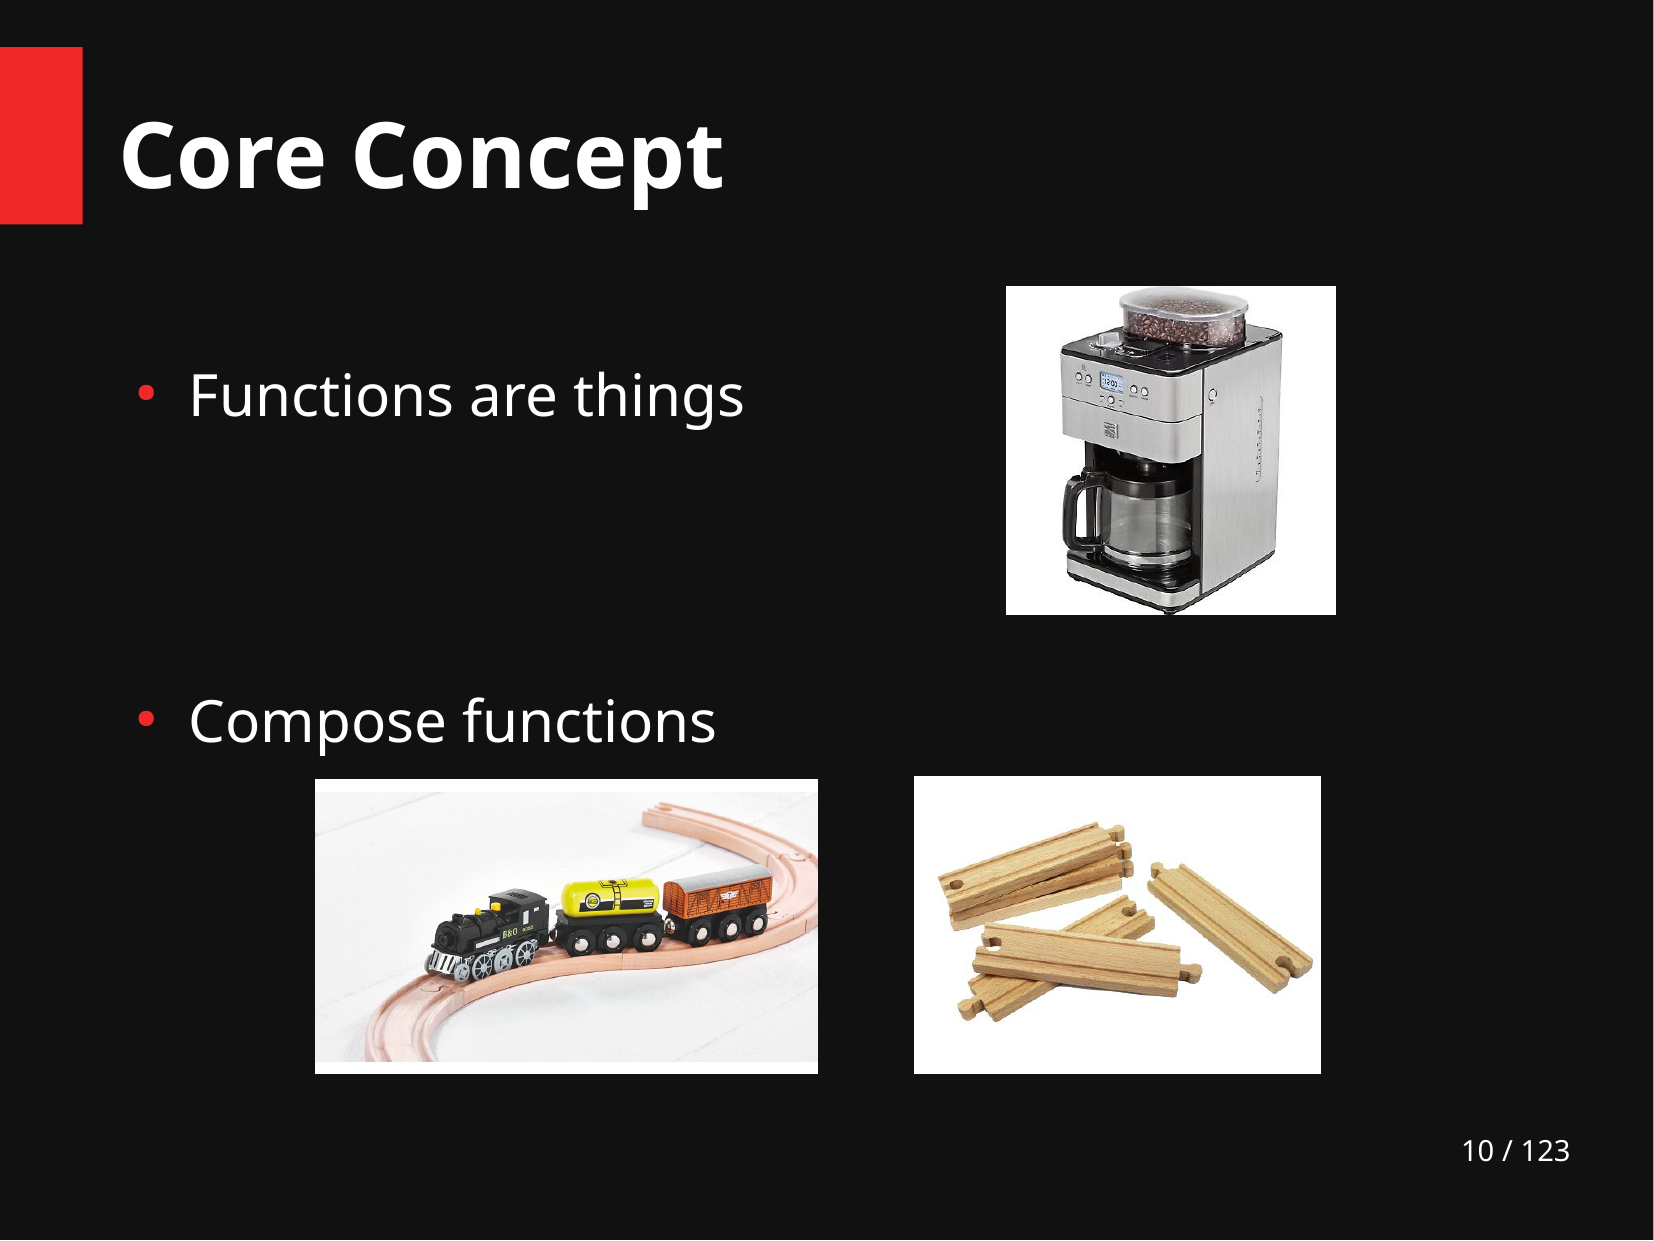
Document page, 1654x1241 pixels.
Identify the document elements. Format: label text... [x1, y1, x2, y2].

picture [1006, 286, 1336, 616]
title Core Concept [118, 49, 1571, 257]
list Functions are things Compose functions [118, 354, 1536, 1074]
picture [315, 779, 818, 1074]
picture [914, 776, 1321, 1074]
